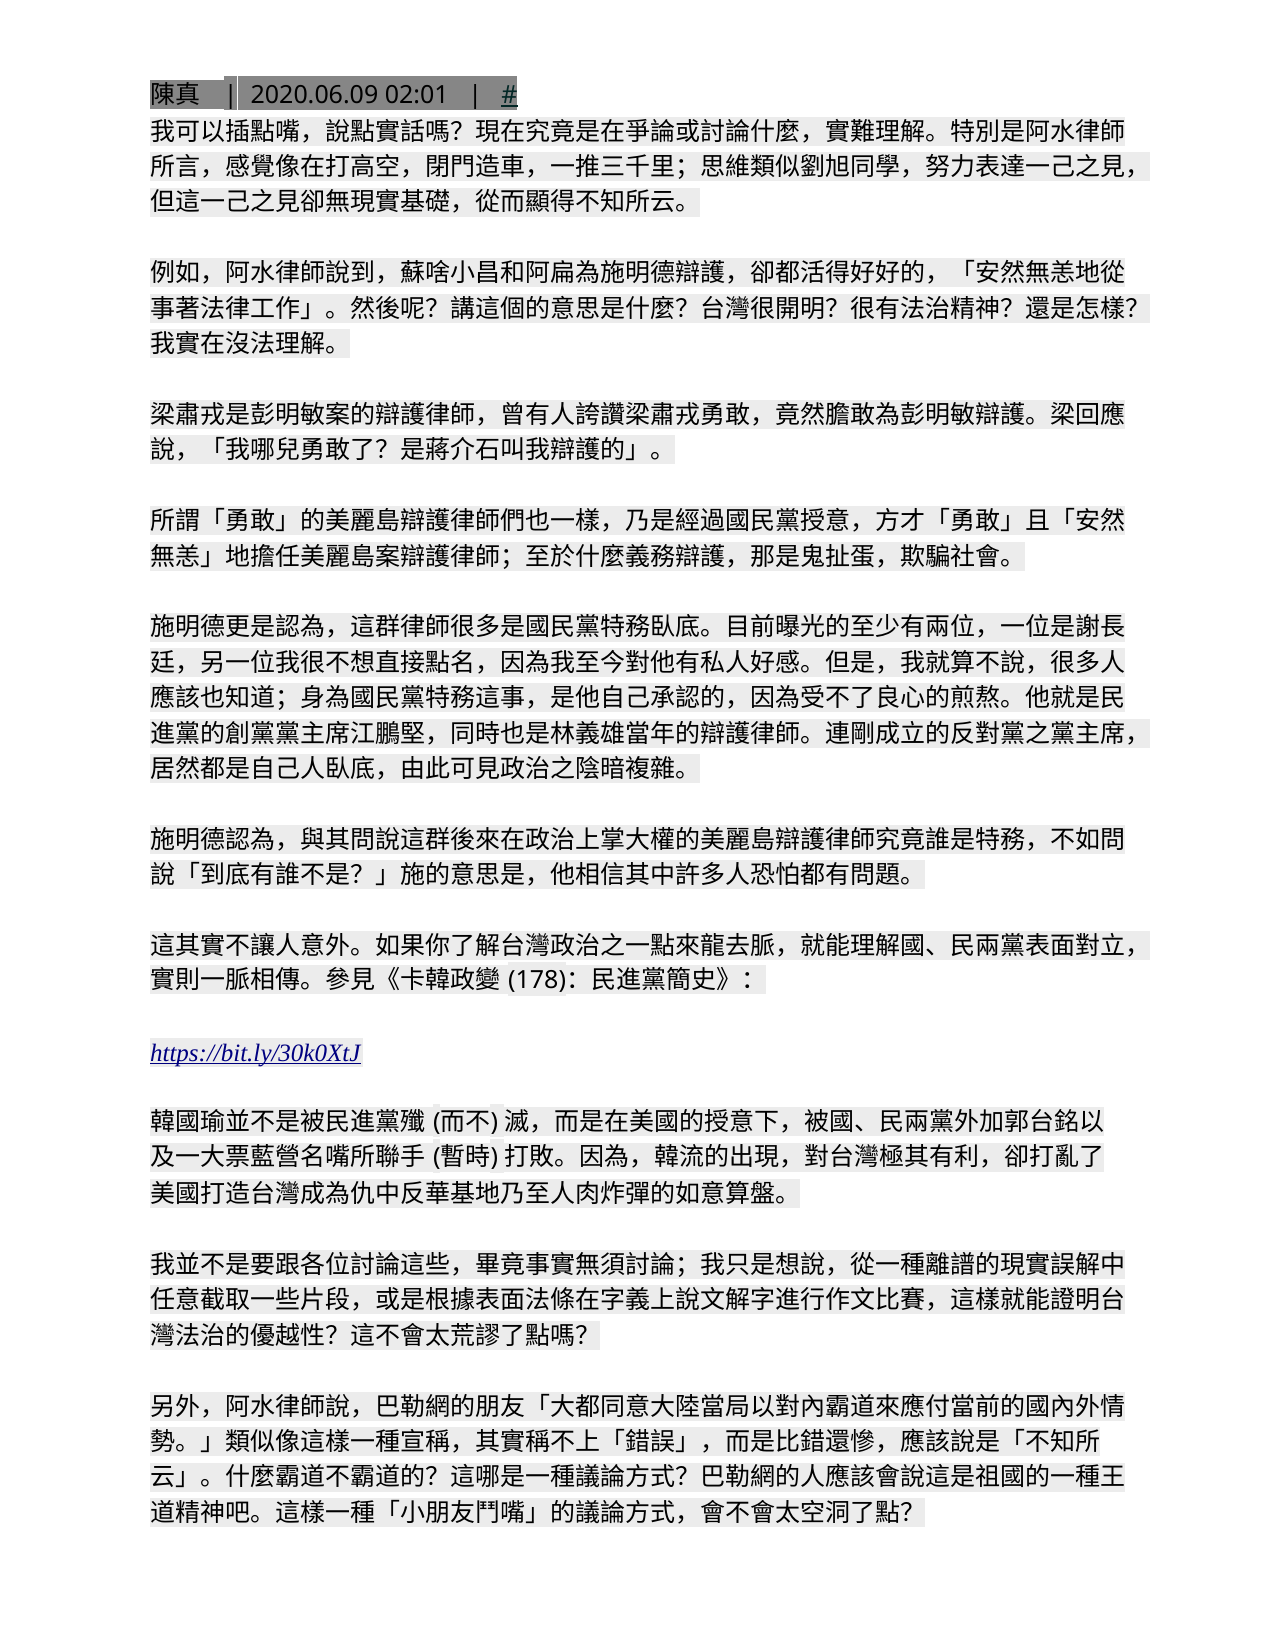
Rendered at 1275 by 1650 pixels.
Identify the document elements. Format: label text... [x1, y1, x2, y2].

text 我可以插點嘴，說點實話嗎？現在究竟是在爭論或討論什麼，實難理解。特別是阿水律師所言，感覺像在打高空，閉門造車，一推三千里；思維類似劉旭同學，努力表達一己之見，但這一己之見卻無現實基礎，從而顯得不知所云。 例如，阿水律師說到，蘇啥小昌和阿扁為施明德辯護，卻都活得好好的，「安然無恙地從事著法律工作」。然後呢？講這個的意思是什麼？台灣很開明？很有法治精神？還是怎樣？我實在沒法理解。 梁肅戎是彭明敏案的辯護律師，曾有人誇讚梁肅戎勇敢，竟然膽敢為彭明敏辯護。梁回應說，「我哪兒勇敢了？是蔣介石叫我辯護的」。 所謂「勇敢」的美麗島辯護律師們也一樣，乃是經過國民黨授意，方才「勇敢」且「安然無恙」地擔任美麗島案辯護律師；至於什麼義務辯護，那是鬼扯蛋，欺騙社會。 施明德更是認為，這群律師很多是國民黨特務臥底。目前曝光的至少有兩位，一位是謝長廷，另一位我很不想直接點名，因為我至今對他有私人好感。但是，我就算不說，很多人應該也知道；身為國民黨特務這事，是他自己承認的，因為受不了良心的煎熬。他就是民進黨的創黨黨主席江鵬堅，同時也是林義雄當年的辯護律師。連剛成立的反對黨之黨主席，居然都是自己人臥底，由此可見政治之陰暗複雜。 施明德認為，與其問說這群後來在政治上掌大權的美麗島辯護律師究竟誰是特務，不如問說「到底有誰不是？」施的意思是，他相信其中許多人恐怕都有問題。 這其實不讓人意外。如果你了解台灣政治之一點來龍去脈，就能理解國、民兩黨表面對立，實則一脈相傳。參見《卡韓政變 (178)：民進黨簡史》： https://bit.ly/30k0XtJ 韓國瑜並不是被民進黨殲 (而不) 滅，而是在美國的授意下，被國、民兩黨外加郭台銘以及一大票藍營名嘴所聯手 (暫時) 打敗。因為，韓流的出現，對台灣極其有利，卻打亂了美國打造台灣成為仇中反華基地乃至人肉炸彈的如意算盤。 我並不是要跟各位討論這些，畢竟事實無須討論；我只是想說，從一種離譜的現實誤解中任意截取一些片段，或是根據表面法條在字義上說文解字進行作文比賽，這樣就能證明台灣法治的優越性？這不會太荒謬了點嗎？ 另外，阿水律師說，巴勒網的朋友「大都同意大陸當局以對內霸道來應付當前的國內外情勢。」類似像這樣一種宣稱，其實稱不上「錯誤」，而是比錯還慘，應該說是「不知所云」。什麼霸道不霸道的？這哪是一種議論方式？巴勒網的人應該會說這是祖國的一種王道精神吧。這樣一種「小朋友鬥嘴」的議論方式，會不會太空洞了點？ [150, 110, 1125, 1527]
text 陳真 | 2020.06.09 02:01 | # [150, 75, 1125, 110]
